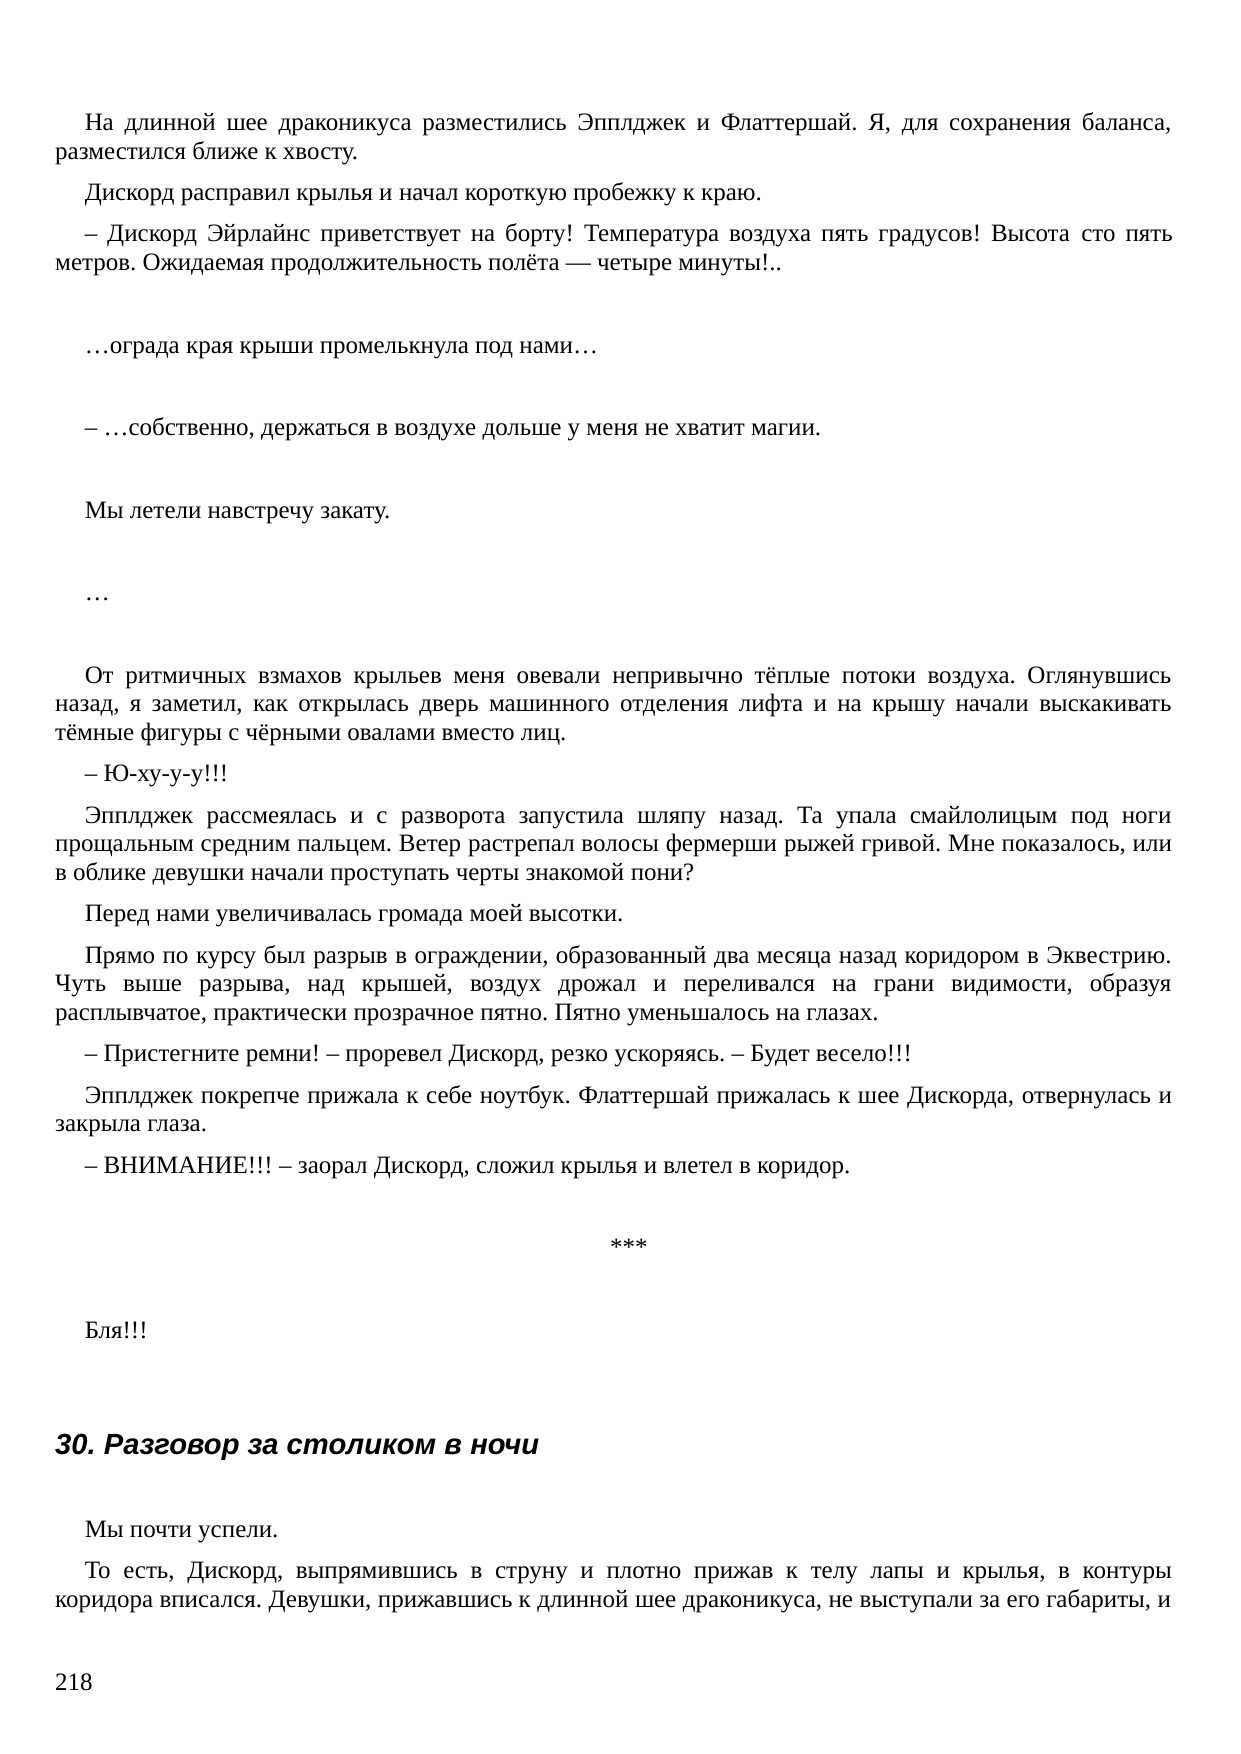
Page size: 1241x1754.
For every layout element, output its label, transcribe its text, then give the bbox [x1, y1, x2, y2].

text От ритмичных взмахов крыльев меня овевали непривычно тёплые потоки воздуха. Оглянувшись назад, я заметил, как открылась дверь машинного отделения лифта и на крышу начали выскакивать тёмные фигуры с чёрными овалами вместо лиц. [55, 660, 1173, 746]
text Дискорд расправил крылья и начал короткую пробежку к краю. [55, 177, 1173, 206]
text – Пристегните ремни! – проревел Дискорд, резко ускоряясь. – Будет весело!!! [55, 1038, 1173, 1067]
text Эпплджек рассмеялась и с разворота запустила шляпу назад. Та упала смайлолицым под ноги прощальным средним пальцем. Ветер растрепал волосы фермерши рыжей гривой. Мне показалось, или в облике девушки начали проступать черты знакомой пони? [55, 800, 1173, 886]
text – Дискорд Эйрлайнс приветствует на борту! Температура воздуха пять градусов! Высота сто пять метров. Ожидаемая продолжительность полёта — четыре минуты!.. [55, 218, 1173, 276]
text Мы почти успели. [55, 1514, 1173, 1543]
text Прямо по курсу был разрыв в ограждении, образованный два месяца назад коридором в Эквестрию. Чуть выше разрыва, над крышей, воздух дрожал и переливался на грани видимости, образуя расплывчатое, практически прозрачное пятно. Пятно уменьшалось на глазах. [55, 940, 1173, 1026]
text *** [55, 1232, 1173, 1261]
text Эпплджек покрепче прижала к себе ноутбук. Флаттершай прижалась к шее Дискорда, отвернулась и закрыла глаза. [55, 1080, 1173, 1137]
text … [55, 577, 1173, 606]
text – Ю-ху-у-у!!! [55, 758, 1173, 787]
subtitle 30. Разговор за столиком в ночи [55, 1427, 1173, 1461]
text На длинной шее драконикуса разместились Эпплджек и Флаттершай. Я, для сохранения баланса, разместился ближе к хвосту. [55, 107, 1173, 165]
text То есть, Дискорд, выпрямившись в струну и плотно прижав к телу лапы и крылья, в контуры коридора вписался. Девушки, прижавшись к длинной шее драконикуса, не выступали за его габариты, и [55, 1556, 1173, 1613]
text Перед нами увеличивалась громада моей высотки. [55, 898, 1173, 927]
text …ограда края крыши промелькнула под нами… [55, 330, 1173, 358]
text – ВНИМАНИЕ!!! – заорал Дискорд, сложил крылья и влетел в коридор. [55, 1150, 1173, 1178]
text Мы летели навстречу закату. [55, 495, 1173, 523]
text Бля!!! [55, 1315, 1173, 1343]
text – …собственно, держаться в воздухе дольше у меня не хватит магии. [55, 412, 1173, 441]
